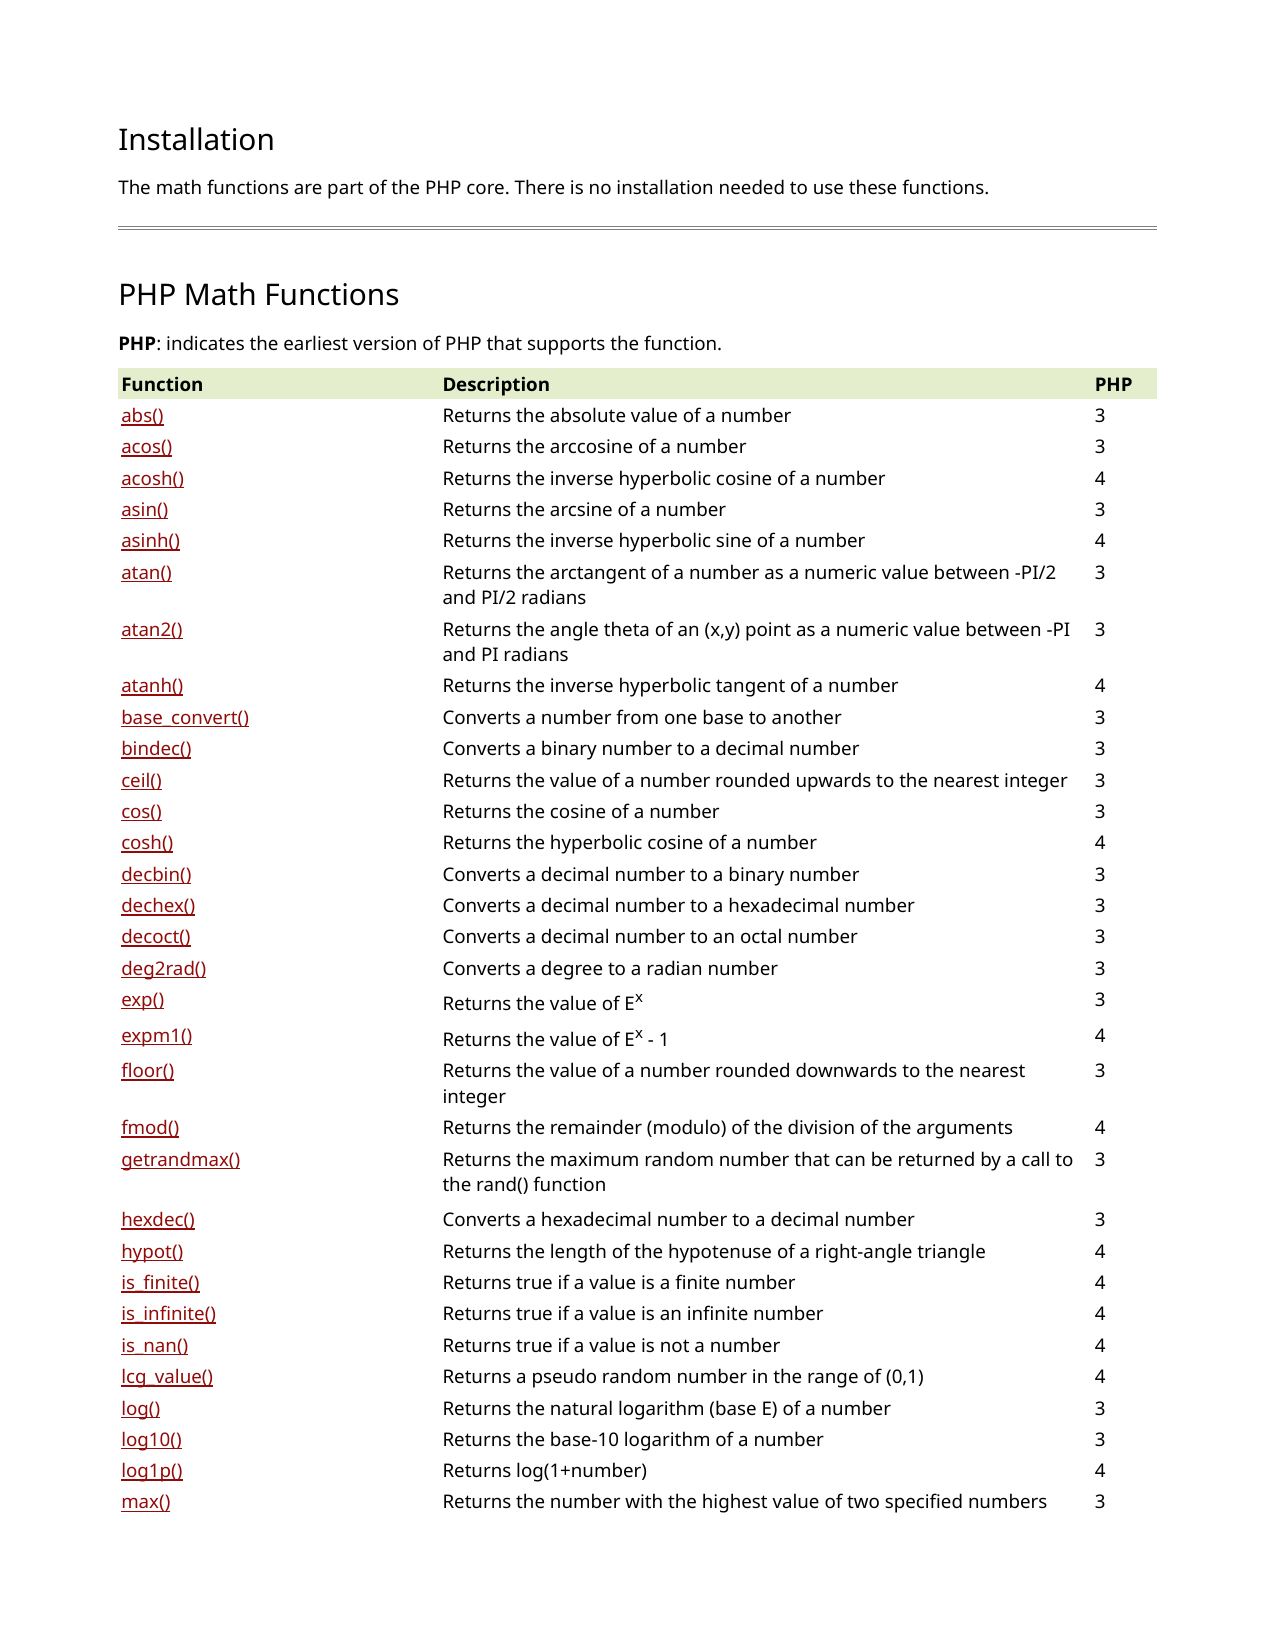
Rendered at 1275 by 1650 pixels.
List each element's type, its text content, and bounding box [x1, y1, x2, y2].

table_cell 4 [1092, 670, 1157, 701]
subtitle PHP Math Functions [118, 274, 1157, 314]
table_cell 3 [1092, 733, 1157, 764]
table_cell 3 [1092, 399, 1157, 431]
table_cell 4 [1092, 462, 1157, 493]
table_cell 4 [1092, 1329, 1157, 1361]
table_cell Returns the value of a number rounded downwards to the nearest integer [439, 1055, 1092, 1112]
table_cell 3 [1092, 889, 1157, 921]
table_cell Returns the cosine of a number [439, 795, 1092, 827]
table_cell Returns the inverse hyperbolic sine of a number [439, 525, 1092, 556]
table_cell deg2rad() [118, 952, 439, 983]
table_cell cos() [118, 795, 439, 827]
table_cell Returns the value of a number rounded upwards to the nearest integer [439, 764, 1092, 795]
table_cell fmod() [118, 1112, 439, 1143]
table_cell exp() [118, 984, 439, 1019]
table_cell Returns the inverse hyperbolic tangent of a number [439, 670, 1092, 701]
table_cell Returns the natural logarithm (base E) of a number [439, 1392, 1092, 1423]
table_cell hypot() [118, 1235, 439, 1266]
table_cell Returns log(1+number) [439, 1455, 1092, 1486]
table_cell 3 [1092, 1055, 1157, 1112]
table_cell cosh() [118, 827, 439, 858]
table_cell abs() [118, 399, 439, 431]
table_cell Returns the hyperbolic cosine of a number [439, 827, 1092, 858]
table_cell bindec() [118, 733, 439, 764]
table_cell Converts a decimal number to a hexadecimal number [439, 889, 1092, 921]
text PHP: indicates the earliest version of PHP that supports the function. [118, 330, 1157, 356]
table_cell asin() [118, 494, 439, 525]
table_cell 4 [1092, 1112, 1157, 1143]
table_cell acos() [118, 431, 439, 462]
table_cell 4 [1092, 525, 1157, 556]
table_cell Converts a degree to a radian number [439, 952, 1092, 983]
table_cell 4 [1092, 1235, 1157, 1266]
table_header Function [118, 368, 439, 399]
table_header Description [439, 368, 1092, 399]
table_header PHP [1092, 368, 1157, 399]
table_cell 4 [1092, 1361, 1157, 1392]
table_cell ceil() [118, 764, 439, 795]
table_cell atan() [118, 556, 439, 613]
table_cell Returns the length of the hypotenuse of a right-angle triangle [439, 1235, 1092, 1266]
table_cell 3 [1092, 921, 1157, 952]
table_cell Returns the arccosine of a number [439, 431, 1092, 462]
table_cell 4 [1092, 1455, 1157, 1486]
table_cell log1p() [118, 1455, 439, 1486]
table_cell 3 [1092, 858, 1157, 889]
table_cell 3 [1092, 1486, 1157, 1517]
table_cell Returns the absolute value of a number [439, 399, 1092, 431]
table_cell lcg_value() [118, 1361, 439, 1392]
subtitle Installation [118, 118, 1157, 158]
table_cell Returns the arctangent of a number as a numeric value between -PI/2 and PI/2 radians [439, 556, 1092, 613]
table_cell is_nan() [118, 1329, 439, 1361]
table_cell 4 [1092, 1298, 1157, 1329]
table_cell Returns true if a value is not a number [439, 1329, 1092, 1361]
table_cell Returns the number with the highest value of two specified numbers [439, 1486, 1092, 1517]
table_cell Returns the value of Ex - 1 [439, 1019, 1092, 1055]
table_cell max() [118, 1486, 439, 1517]
table_cell 3 [1092, 431, 1157, 462]
table_cell Returns true if a value is a finite number [439, 1266, 1092, 1298]
table_cell is_finite() [118, 1266, 439, 1298]
table_cell Converts a decimal number to an octal number [439, 921, 1092, 952]
table_cell Returns true if a value is an infinite number [439, 1298, 1092, 1329]
table_cell 3 [1092, 795, 1157, 827]
table_cell getrandmax() [118, 1143, 439, 1204]
table_cell 4 [1092, 827, 1157, 858]
table_cell 3 [1092, 613, 1157, 670]
table_cell 3 [1092, 1143, 1157, 1204]
table_cell decbin() [118, 858, 439, 889]
table_cell expm1() [118, 1019, 439, 1055]
table_cell Returns the remainder (modulo) of the division of the arguments [439, 1112, 1092, 1143]
table_cell log() [118, 1392, 439, 1423]
table_cell Converts a number from one base to another [439, 701, 1092, 733]
table_cell Returns the arcsine of a number [439, 494, 1092, 525]
table_cell 3 [1092, 952, 1157, 983]
table_cell is_infinite() [118, 1298, 439, 1329]
table_cell log10() [118, 1423, 439, 1454]
table_cell Returns the value of Ex [439, 984, 1092, 1019]
table_cell dechex() [118, 889, 439, 921]
table_cell 3 [1092, 701, 1157, 733]
table_cell base_convert() [118, 701, 439, 733]
table_cell asinh() [118, 525, 439, 556]
table_cell atanh() [118, 670, 439, 701]
table_cell 4 [1092, 1266, 1157, 1298]
table_cell floor() [118, 1055, 439, 1112]
table_cell acosh() [118, 462, 439, 493]
table_cell Returns the maximum random number that can be returned by a call to the rand() function [439, 1143, 1092, 1204]
text The math functions are part of the PHP core. There is no installation needed to use these functions. [118, 174, 1157, 200]
table_cell decoct() [118, 921, 439, 952]
table_cell 3 [1092, 494, 1157, 525]
table_cell hexdec() [118, 1204, 439, 1235]
table_cell Returns the angle theta of an (x,y) point as a numeric value between -PI and PI radians [439, 613, 1092, 670]
table_cell 3 [1092, 1423, 1157, 1454]
table_cell 3 [1092, 984, 1157, 1019]
table_cell 3 [1092, 1392, 1157, 1423]
table_cell 3 [1092, 1204, 1157, 1235]
table_cell Returns the base-10 logarithm of a number [439, 1423, 1092, 1454]
table_cell 4 [1092, 1019, 1157, 1055]
table_cell Converts a binary number to a decimal number [439, 733, 1092, 764]
table_cell Returns a pseudo random number in the range of (0,1) [439, 1361, 1092, 1392]
table_cell Returns the inverse hyperbolic cosine of a number [439, 462, 1092, 493]
table_cell 3 [1092, 556, 1157, 613]
table_cell atan2() [118, 613, 439, 670]
table_cell Converts a decimal number to a binary number [439, 858, 1092, 889]
table_cell Converts a hexadecimal number to a decimal number [439, 1204, 1092, 1235]
table_cell 3 [1092, 764, 1157, 795]
